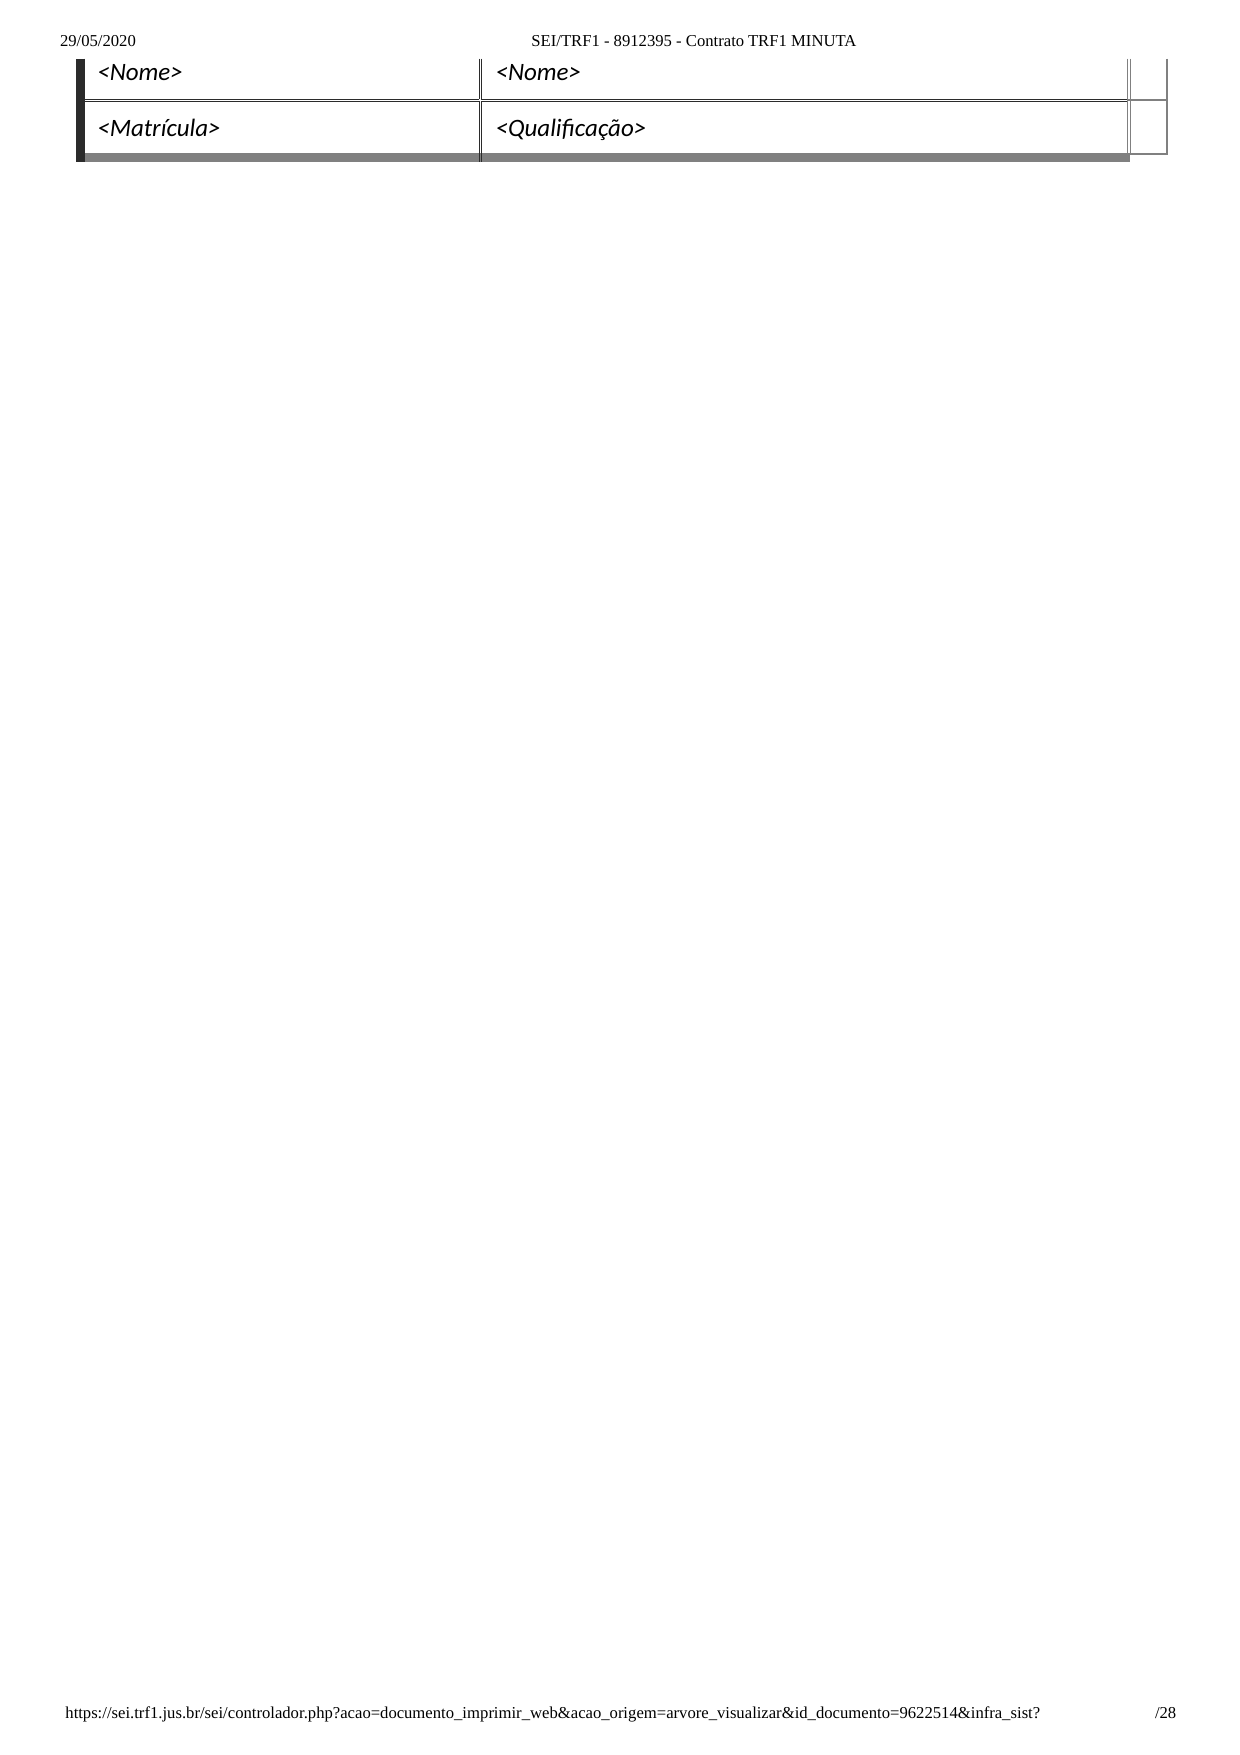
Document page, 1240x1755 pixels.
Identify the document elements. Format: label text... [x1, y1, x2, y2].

table_cell <Qualificação> [482, 102, 1127, 153]
table_header <Nome> [85, 59, 479, 99]
table_header <Nome> [482, 59, 1127, 99]
table_header [1131, 59, 1166, 99]
table_cell <Matrícula> [85, 102, 479, 153]
table_cell [1131, 101, 1166, 153]
